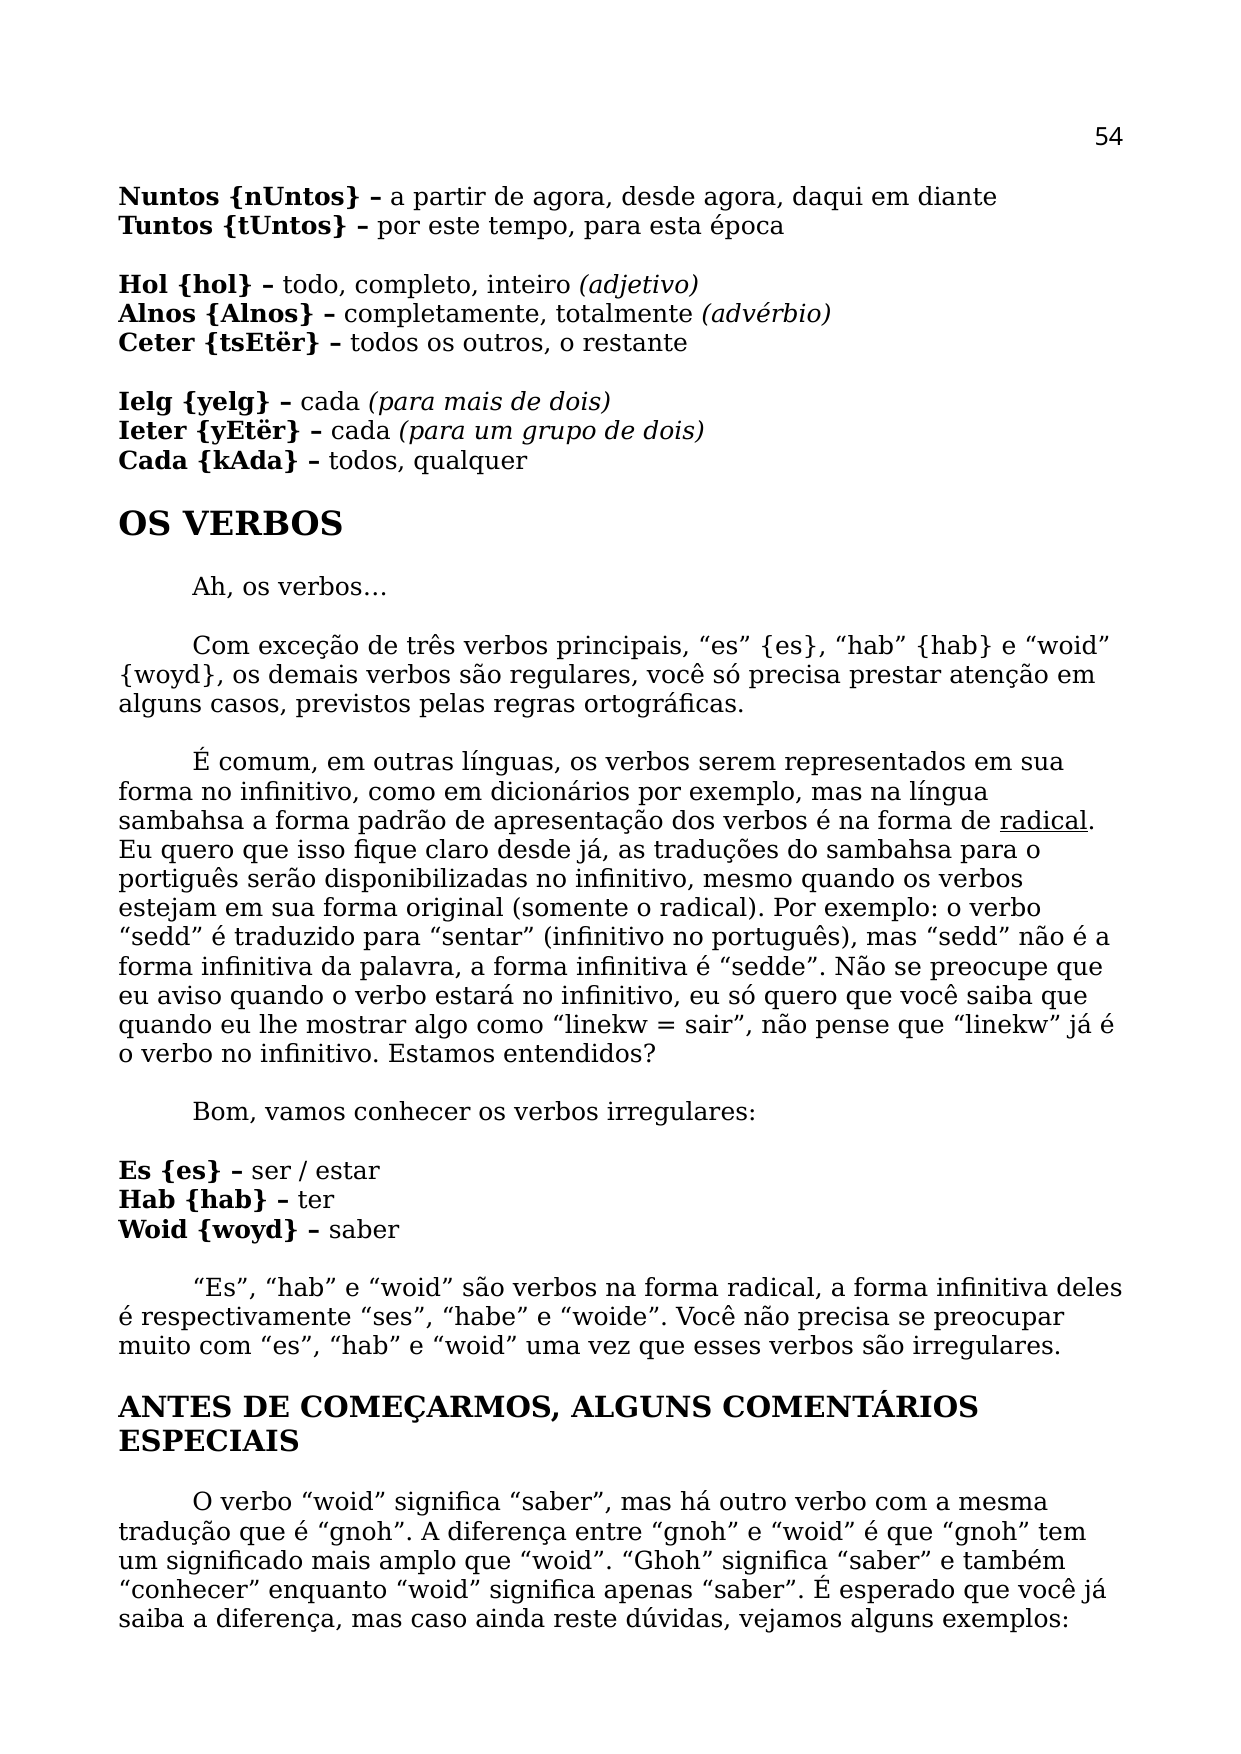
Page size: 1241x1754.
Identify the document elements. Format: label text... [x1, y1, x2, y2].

text Cada {kAda} – todos, qualquer [118, 446, 1123, 475]
text “Es”, “hab” e “woid” são verbos na forma radical, a forma infinitiva deles é respectivamente “ses”, “habe” e “woide”. Você não precisa se preocupar muito com “es”, “hab” e “woid” uma vez que esses verbos são irregulares. [118, 1273, 1123, 1361]
text Nuntos {nUntos} – a partir de agora, desde agora, daqui em diante [118, 182, 1123, 211]
text Tuntos {tUntos} – por este tempo, para esta época [118, 211, 1123, 240]
text Hab {hab} – ter [118, 1185, 1123, 1214]
text Woid {woyd} – saber [118, 1214, 1123, 1244]
text O verbo “woid” significa “saber”, mas há outro verbo com a mesma tradução que é “gnoh”. A diferença entre “gnoh” e “woid” é que “gnoh” tem um significado mais amplo que “woid”. “Ghoh” significa “saber” e também “conhecer” enquanto “woid” significa apenas “saber”. É esperado que você já saiba a diferença, mas caso ainda reste dúvidas, vejamos alguns exemplos: [118, 1487, 1123, 1633]
text Es {es} – ser / estar [118, 1156, 1123, 1185]
text Ielg {yelg} – cada (para mais de dois) [118, 387, 1123, 416]
text Alnos {Alnos} – completamente, totalmente (advérbio) [118, 299, 1123, 328]
text Ah, os verbos… [118, 572, 1123, 602]
text Ieter {yEtër} – cada (para um grupo de dois) [118, 416, 1123, 446]
text É comum, em outras línguas, os verbos serem representados em sua forma no infinitivo, como em dicionários por exemplo, mas na língua sambahsa a forma padrão de apresentação dos verbos é na forma de radical. Eu quero que isso fique claro desde já, as traduções do sambahsa para o portiguês serão disponibilizadas no infinitivo, mesmo quando os verbos estejam em sua forma original (somente o radical). Por exemplo: o verbo “sedd” é traduzido para “sentar” (infinitivo no português), mas “sedd” não é a forma infinitiva da palavra, a forma infinitiva é “sedde”. Não se preocupe que eu aviso quando o verbo estará no infinitivo, eu só quero que você saiba que quando eu lhe mostrar algo como “linekw = sair”, não pense que “linekw” já é o verbo no infinitivo. Estamos entendidos? [118, 747, 1123, 1068]
subtitle ANTES DE COMEÇARMOS, ALGUNS COMENTÁRIOS ESPECIAIS [118, 1390, 1123, 1458]
subtitle OS VERBOS [118, 504, 1123, 543]
text Bom, vamos conhecer os verbos irregulares: [118, 1097, 1123, 1127]
text Com exceção de três verbos principais, “es” {es}, “hab” {hab} e “woid” {woyd}, os demais verbos são regulares, você só precisa prestar atenção em alguns casos, previstos pelas regras ortográficas. [118, 631, 1123, 718]
text Hol {hol} – todo, completo, inteiro (adjetivo) [118, 269, 1123, 299]
text Ceter {tsEtër} – todos os outros, o restante [118, 328, 1123, 358]
